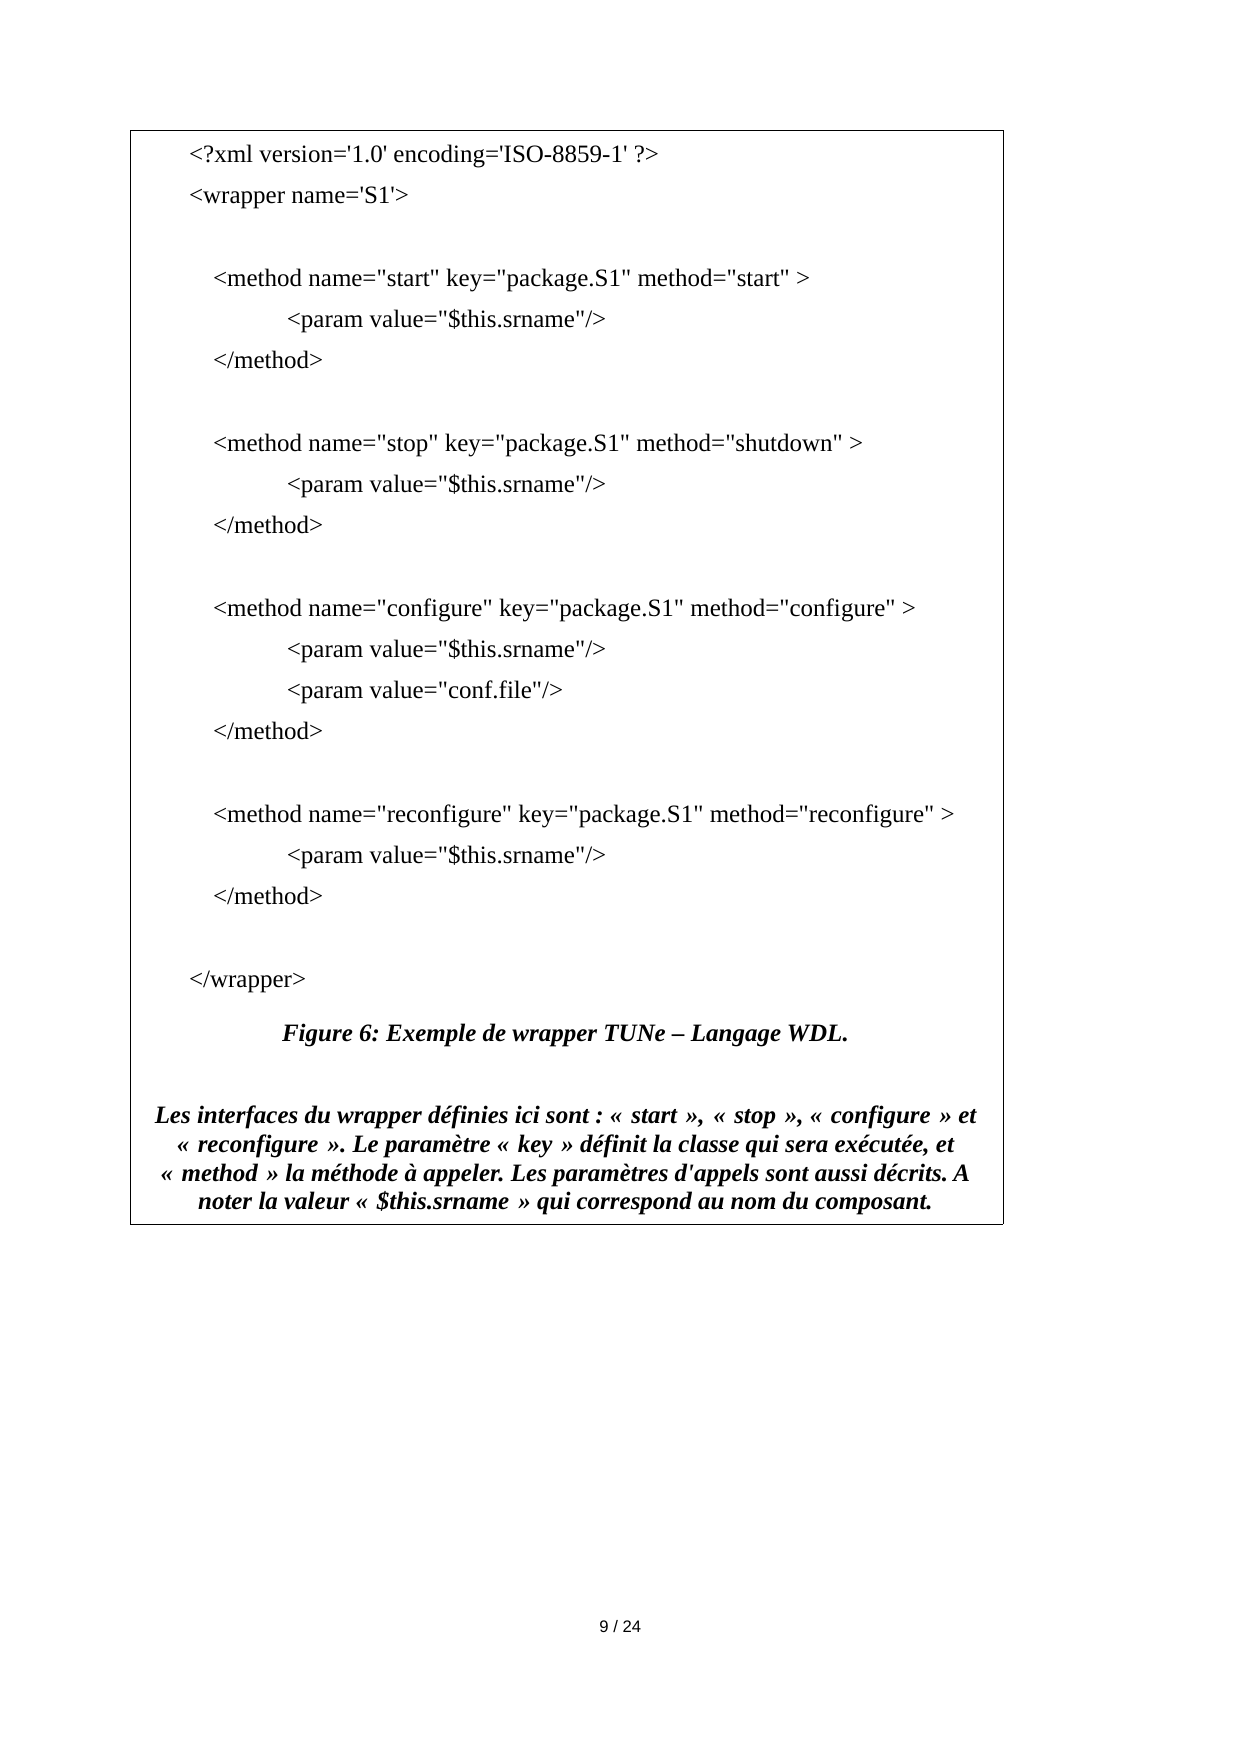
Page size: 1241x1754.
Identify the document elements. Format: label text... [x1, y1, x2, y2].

text </method> [139, 510, 994, 539]
text </method> [139, 716, 994, 745]
text <param value="conf.file"/> [139, 675, 994, 704]
text <param value="$this.srname"/> [139, 840, 994, 869]
text Figure 6: Exemple de wrapper TUNe – Langage WDL. [139, 1018, 994, 1046]
text <param value="$this.srname"/> [139, 469, 994, 498]
text <method name="start" key="package.S1" method="start" > [139, 263, 994, 291]
text <param value="$this.srname"/> [139, 304, 994, 333]
text </method> [139, 345, 994, 374]
text </method> [139, 881, 994, 910]
text <method name="stop" key="package.S1" method="shutdown" > [139, 428, 994, 456]
text Les interfaces du wrapper définies ici sont : « start », « stop », « configure » et « reconfigure ». Le paramètre « key » définit la classe qui sera exécutée, et « method » la méthode à appeler. Les paramètres d'appels sont aussi décrits. A noter la valeur « $this.srname » qui correspond au nom du composant. [139, 1071, 994, 1215]
text <wrapper name='S1'> [139, 180, 994, 209]
text <method name="configure" key="package.S1" method="configure" > [139, 593, 994, 621]
text </wrapper> [139, 964, 994, 993]
text <method name="reconfigure" key="package.S1" method="reconfigure" > [139, 799, 994, 828]
text <param value="$this.srname"/> [139, 634, 994, 663]
text <?xml version='1.0' encoding='ISO-8859-1' ?> [139, 139, 994, 168]
